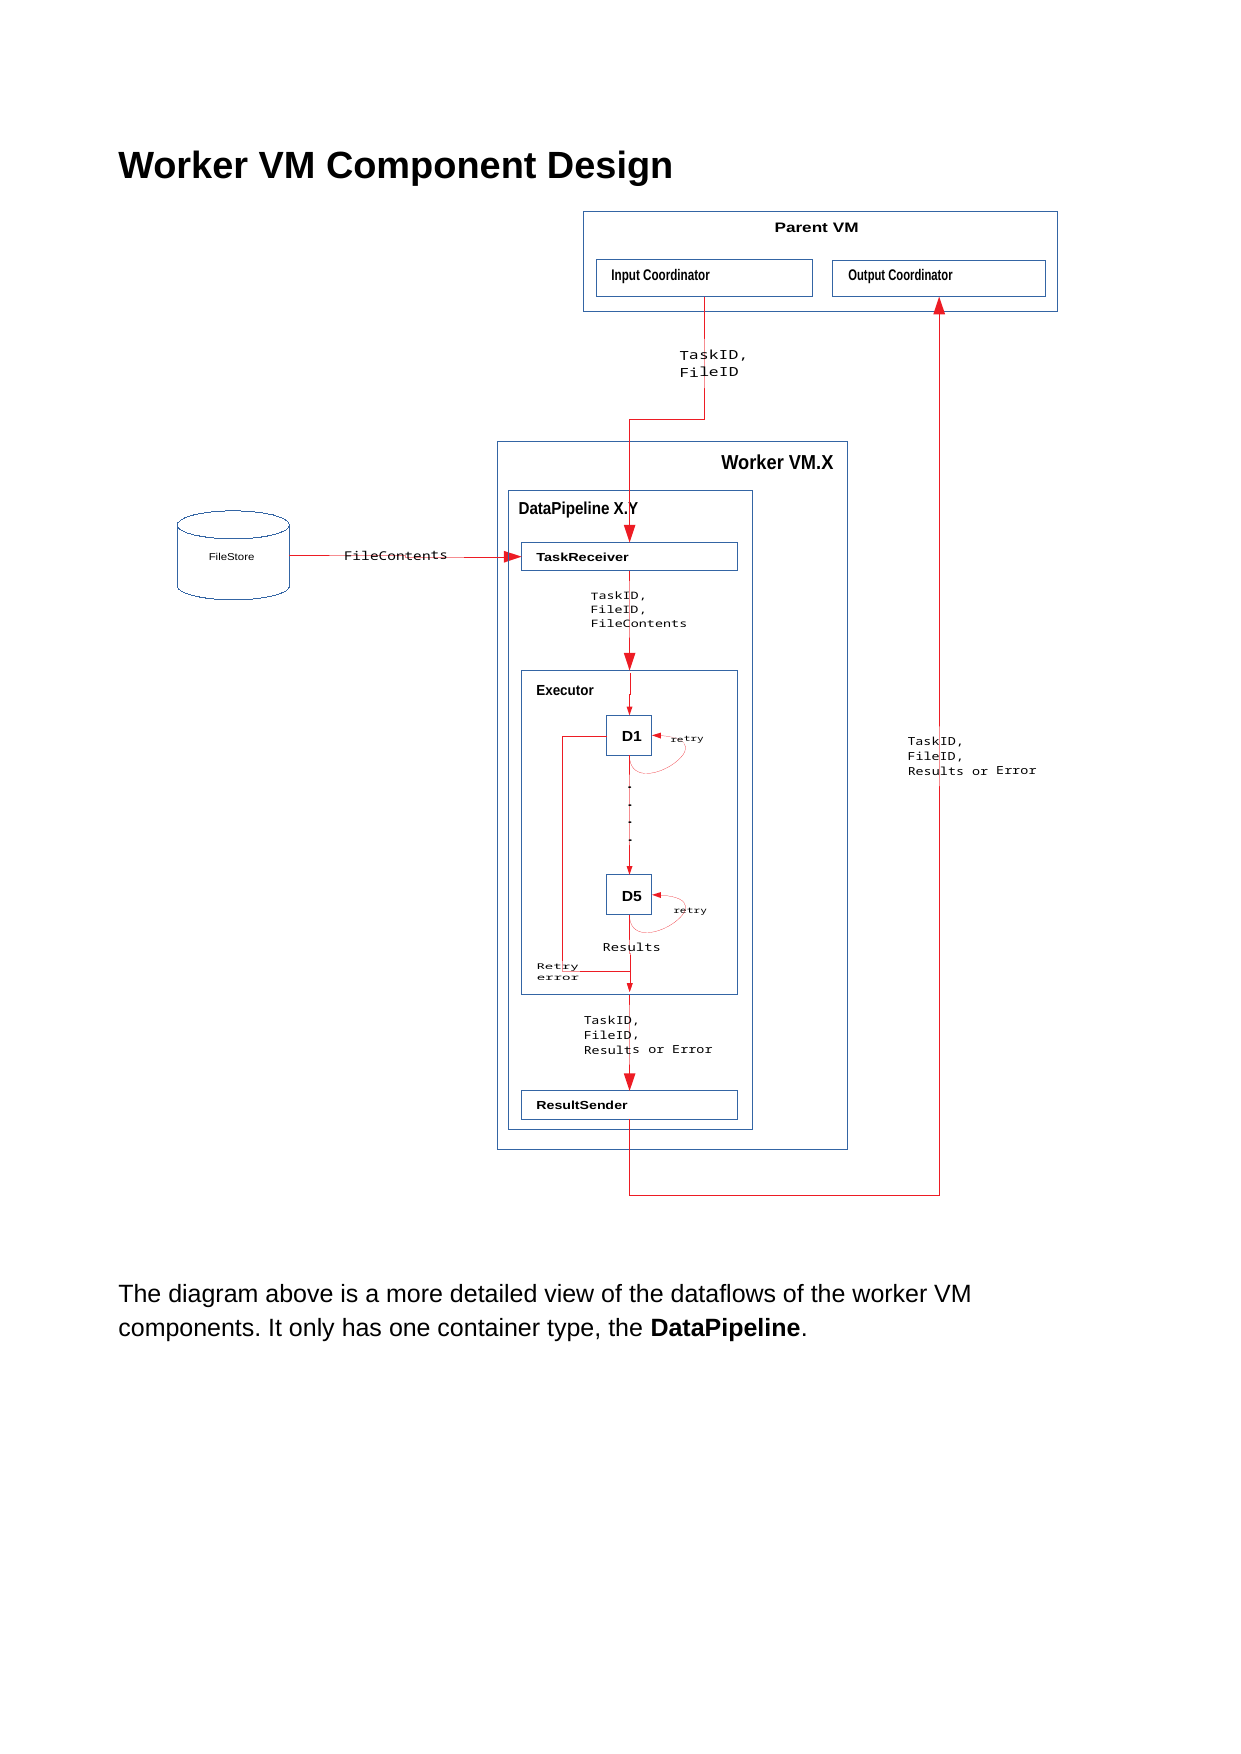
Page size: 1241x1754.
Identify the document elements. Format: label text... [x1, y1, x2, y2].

text The diagram above is a more detailed view of the dataflows of the worker VM components. It only has one container type, the DataPipeline. [118, 1279, 1122, 1342]
subtitle Worker VM Component Design [118, 143, 1122, 187]
